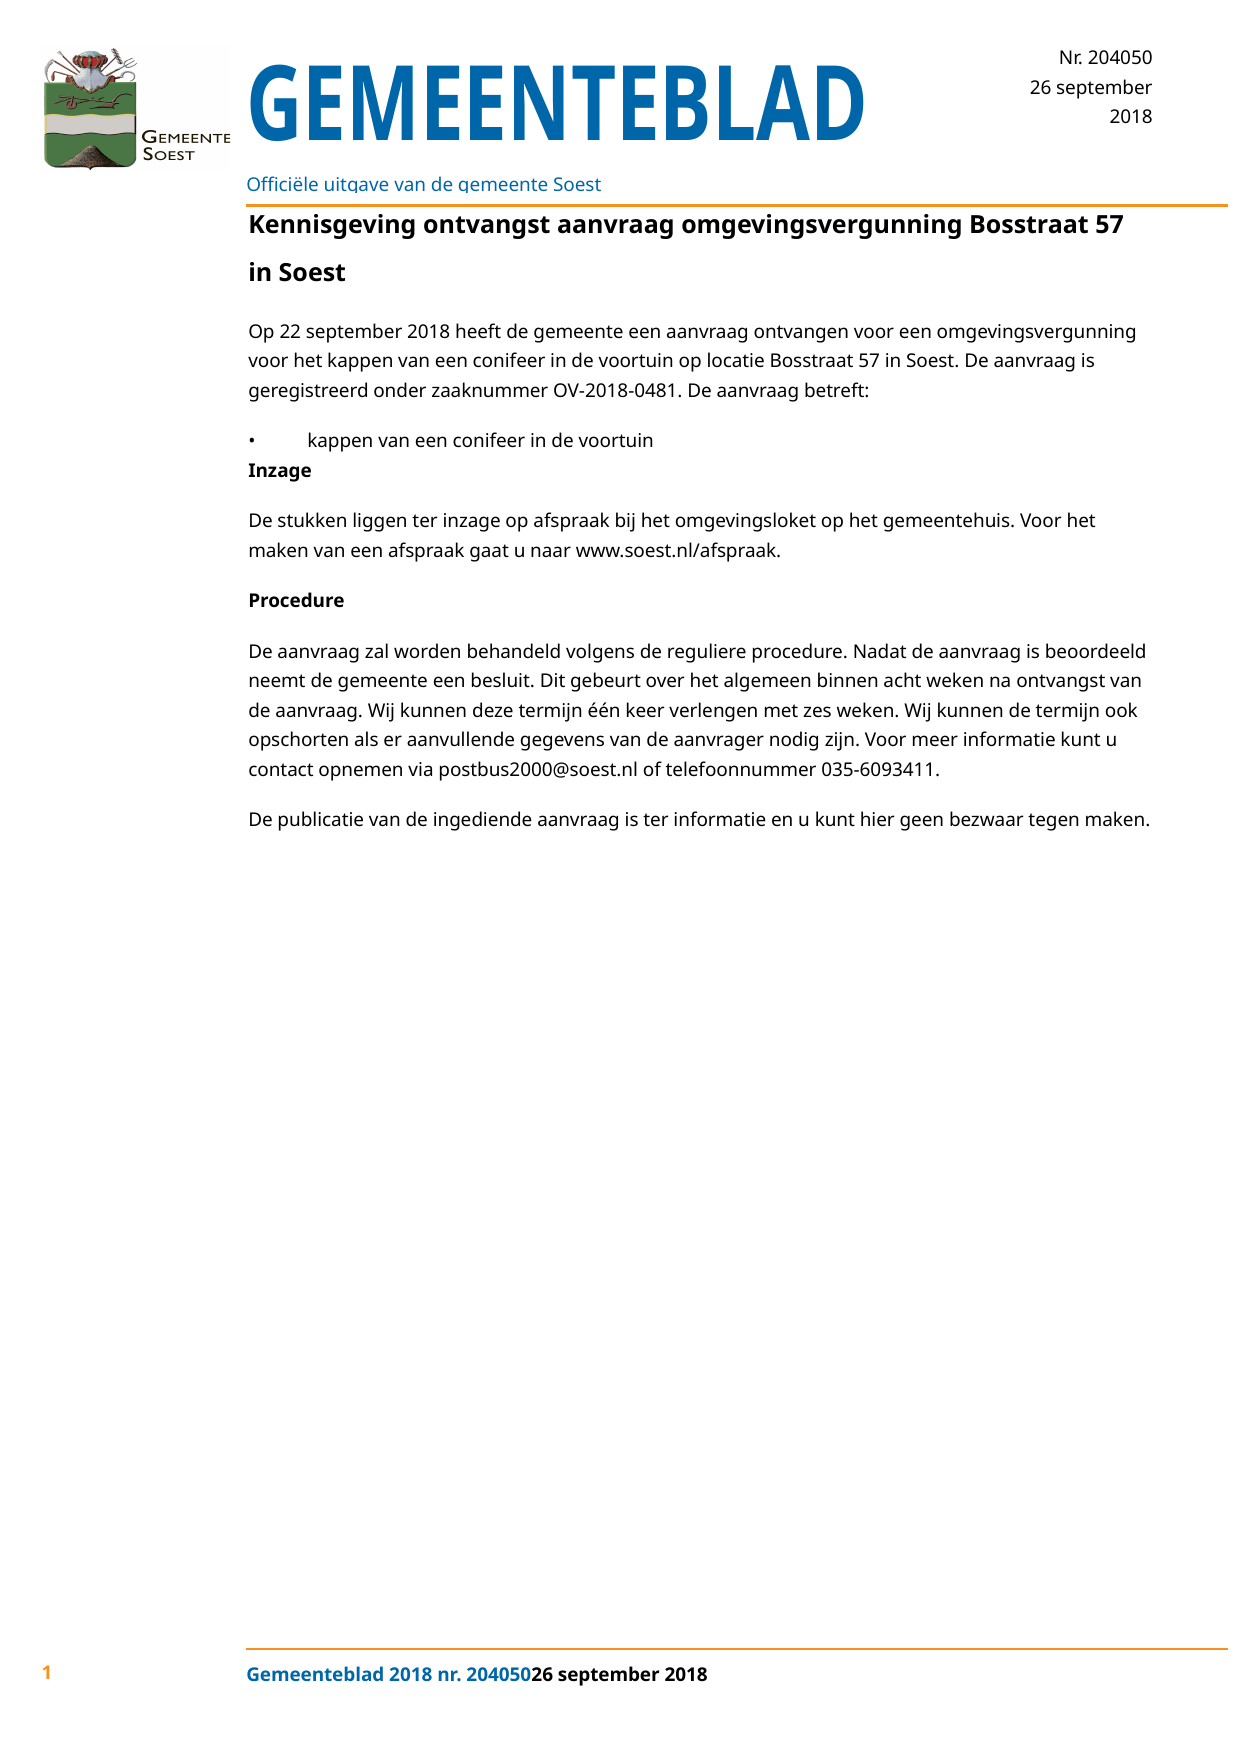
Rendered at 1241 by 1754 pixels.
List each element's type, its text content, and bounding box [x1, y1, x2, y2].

text Op 22 september 2018 heeft de gemeente een aanvraag ontvangen voor een omgevingsvergunning voor het kappen van een conifeer in de voortuin op locatie Bosstraat 57 in Soest. De aanvraag is geregistreerd onder zaaknummer OV-2018-0481. De aanvraag betreft: [248, 318, 1152, 403]
picture [41, 47, 231, 172]
text De aanvraag zal worden behandeld volgens de reguliere procedure. Nadat de aanvraag is beoordeeld neemt de gemeente een besluit. Dit gebeurt over het algemeen binnen acht weken na ontvangst van de aanvraag. Wij kunnen deze termijn één keer verlengen met zes weken. Wij kunnen de termijn ook opschorten als er aanvullende gegevens van de aanvrager nodig zijn. Voor meer informatie kunt u contact opnemen via postbus2000@soest.nl of telefoonnummer 035-6093411. [248, 638, 1152, 782]
text De publicatie van de ingediende aanvraag is ter informatie en u kunt hier geen bezwaar tegen maken. [248, 807, 1152, 832]
text Inzage [248, 457, 1152, 483]
text Procedure [248, 587, 1152, 613]
text De stukken liggen ter inzage op afspraak bij het omgevingsloket op het gemeentehuis. Voor het maken van een afspraak gaat u naar www.soest.nl/afspraak. [248, 507, 1152, 563]
list kappen van een conifeer in de voortuin [248, 427, 1152, 453]
text Kennisgeving ontvangst aanvraag omgevingsvergunning Bosstraat 57 in Soest [248, 207, 1152, 288]
